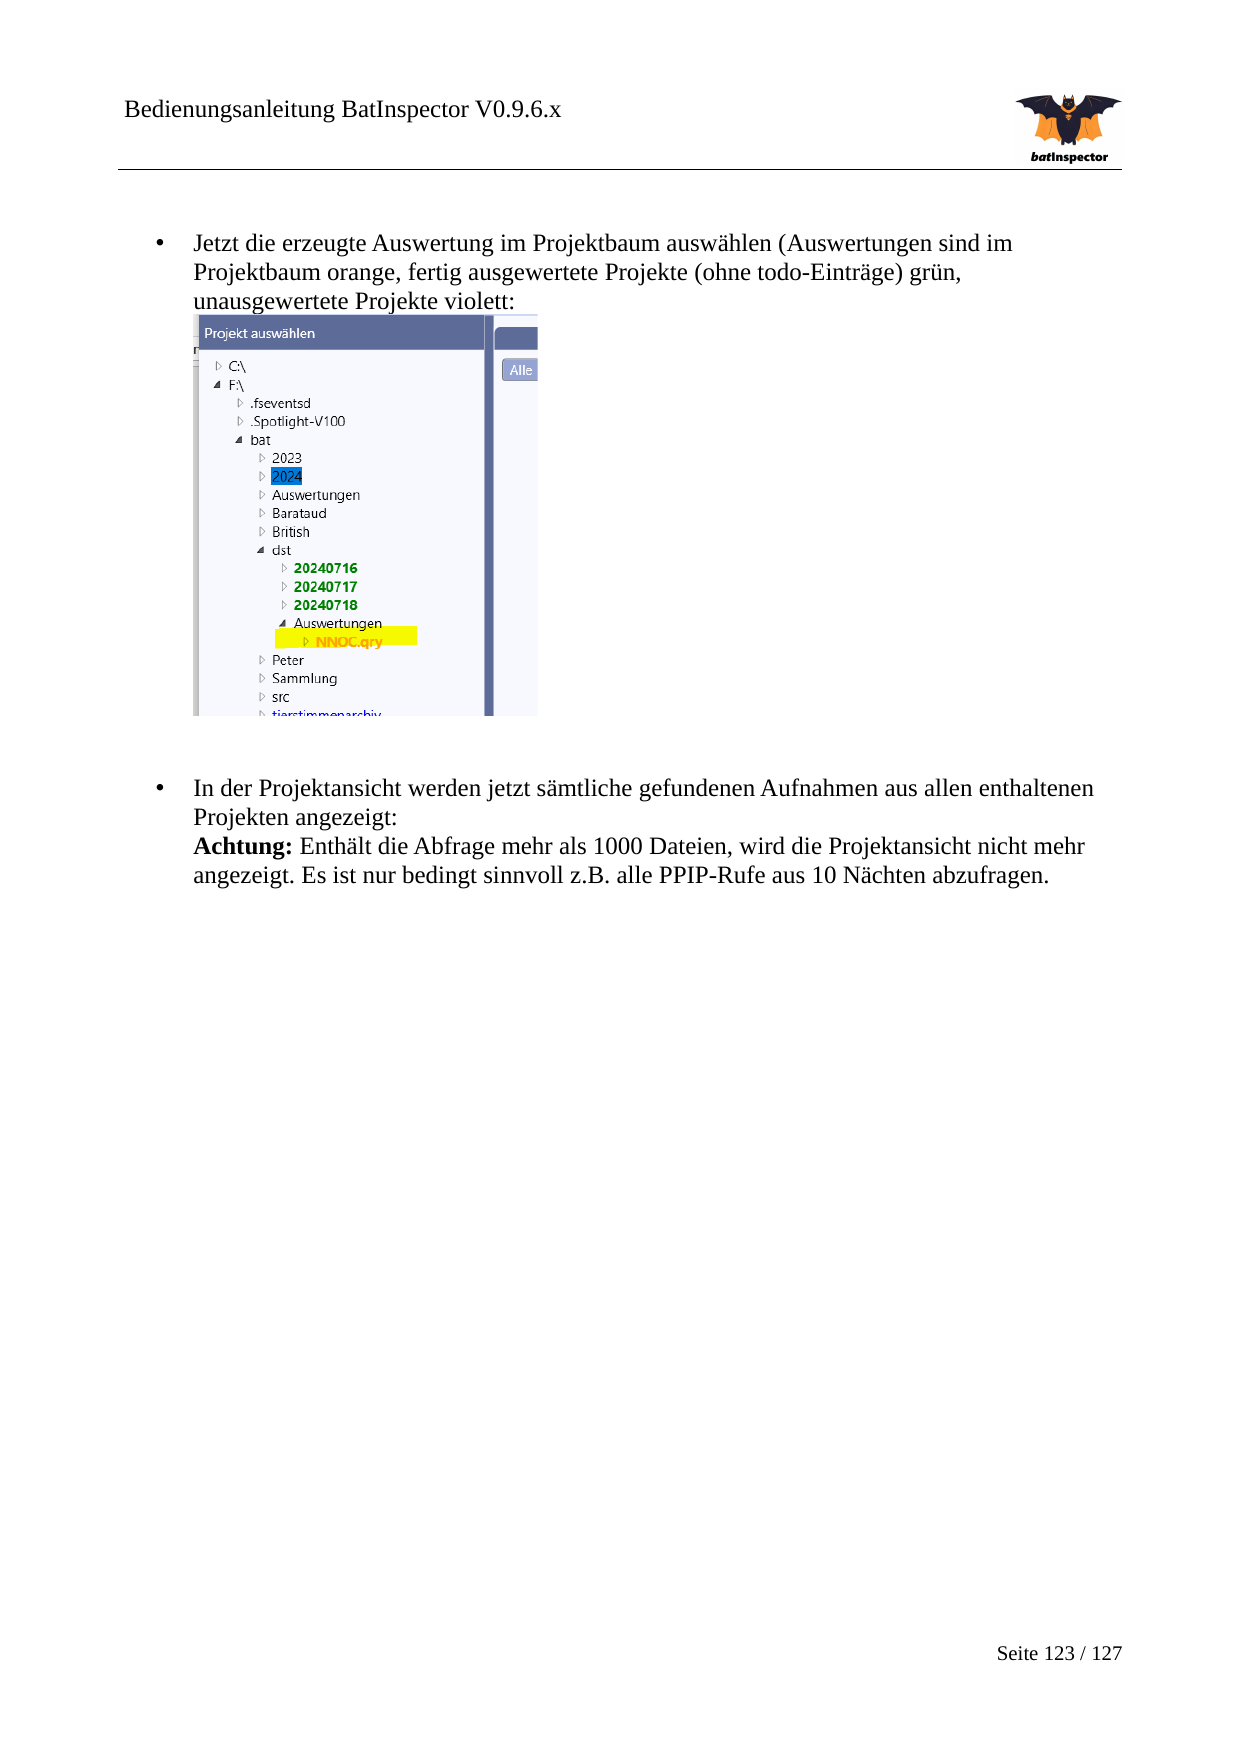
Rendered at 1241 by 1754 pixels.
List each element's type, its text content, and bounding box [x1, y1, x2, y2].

picture [193, 314, 538, 716]
list In der Projektansicht werden jetzt sämtliche gefundenen Aufnahmen aus allen enthaltenen Projekten angezeigt: Achtung: Enthält die Abfrage mehr als 1000 Dateien, wird die Projektansicht nicht mehr angezeigt. Es ist nur bedingt sinnvoll z.B. alle PPIP-Rufe aus 10 Nächten abzufragen. [156, 773, 1122, 888]
picture [1015, 88, 1125, 165]
list Jetzt die erzeugte Auswertung im Projektbaum auswählen (Auswertungen sind im Projektbaum orange, fertig ausgewertete Projekte (ohne todo-Einträge) grün, unausgewertete Projekte violett: [156, 228, 1122, 773]
